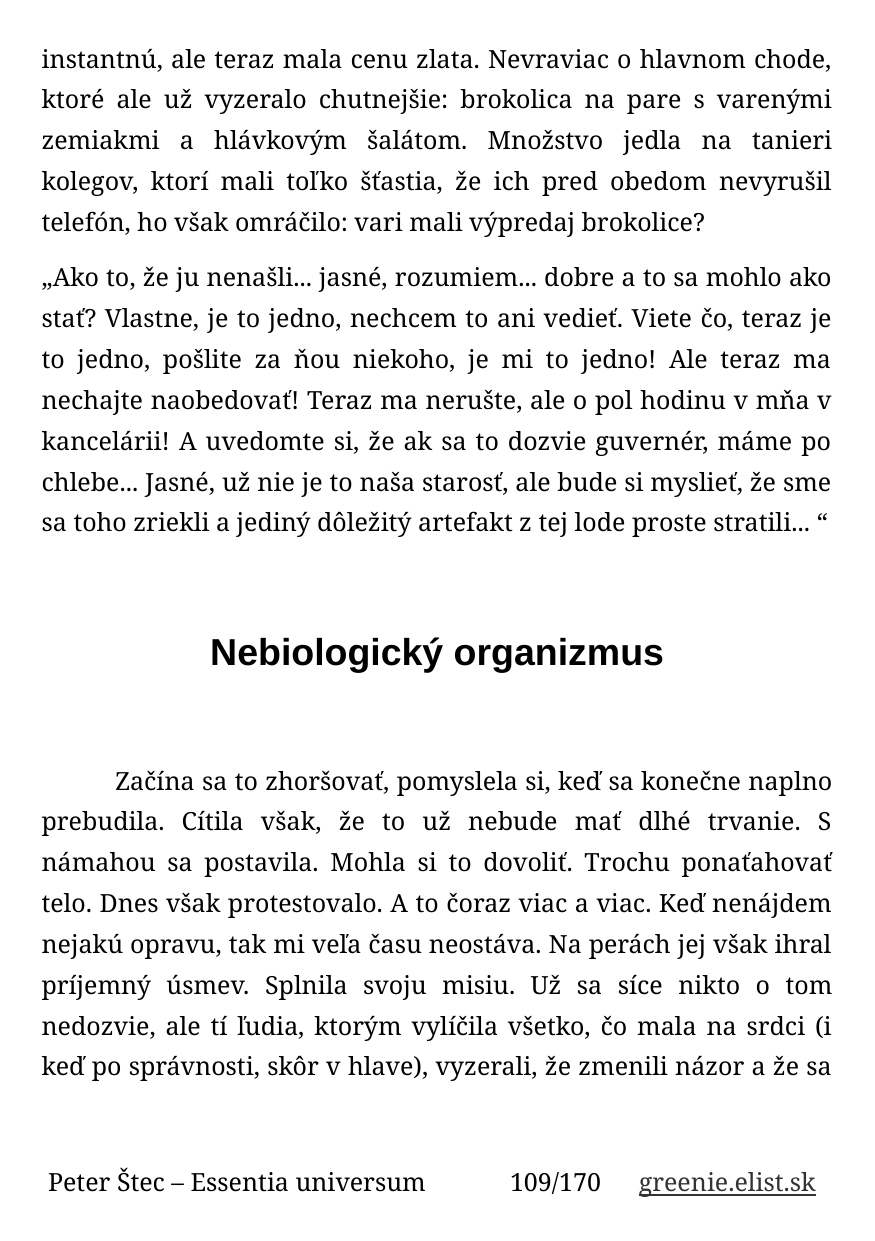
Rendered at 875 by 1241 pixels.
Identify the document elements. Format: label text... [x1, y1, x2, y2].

text instantnú, ale teraz mala cenu zlata. Nevraviac o hlavnom chode, ktoré ale už vyzeralo chutnejšie: brokolica na pare s varenými zemiakmi a hlávkovým šalátom. Množstvo jedla na tanieri kolegov, ktorí mali toľko šťastia, že ich pred obedom nevyrušil telefón, ho však omráčilo: vari mali výpredaj brokolice? [41, 41, 833, 239]
subtitle Nebiologický organizmus [41, 631, 833, 674]
text Začína sa to zhoršovať, pomyslela si, keď sa konečne naplno prebudila. Cítila však, že to už nebude mať dlhé trvanie. S námahou sa postavila. Mohla si to dovoliť. Trochu ponaťahovať telo. Dnes však protestovalo. A to čoraz viac a viac. Keď nenájdem nejakú opravu, tak mi veľa času neostáva. Na perách jej však ihral príjemný úsmev. Splnila svoju misiu. Už sa síce nikto o tom nedozvie, ale tí ľudia, ktorým vylíčila všetko, čo mala na srdci (i keď po správnosti, skôr v hlave), vyzerali, že zmenili názor a že sa [41, 763, 833, 1083]
text „Ako to, že ju nenašli... jasné, rozumiem... dobre a to sa mohlo ako stať? Vlastne, je to jedno, nechcem to ani vedieť. Viete čo, teraz je to jedno, pošlite za ňou niekoho, je mi to jedno! Ale teraz ma nechajte naobedovať! Teraz ma nerušte, ale o pol hodinu v mňa v kancelárii! A uvedomte si, že ak sa to dozvie guvernér, máme po chlebe... Jasné, už nie je to naša starosť, ale bude si myslieť, že sme sa toho zriekli a jediný dôležitý artefakt z tej lode proste stratili... “ [41, 260, 833, 539]
